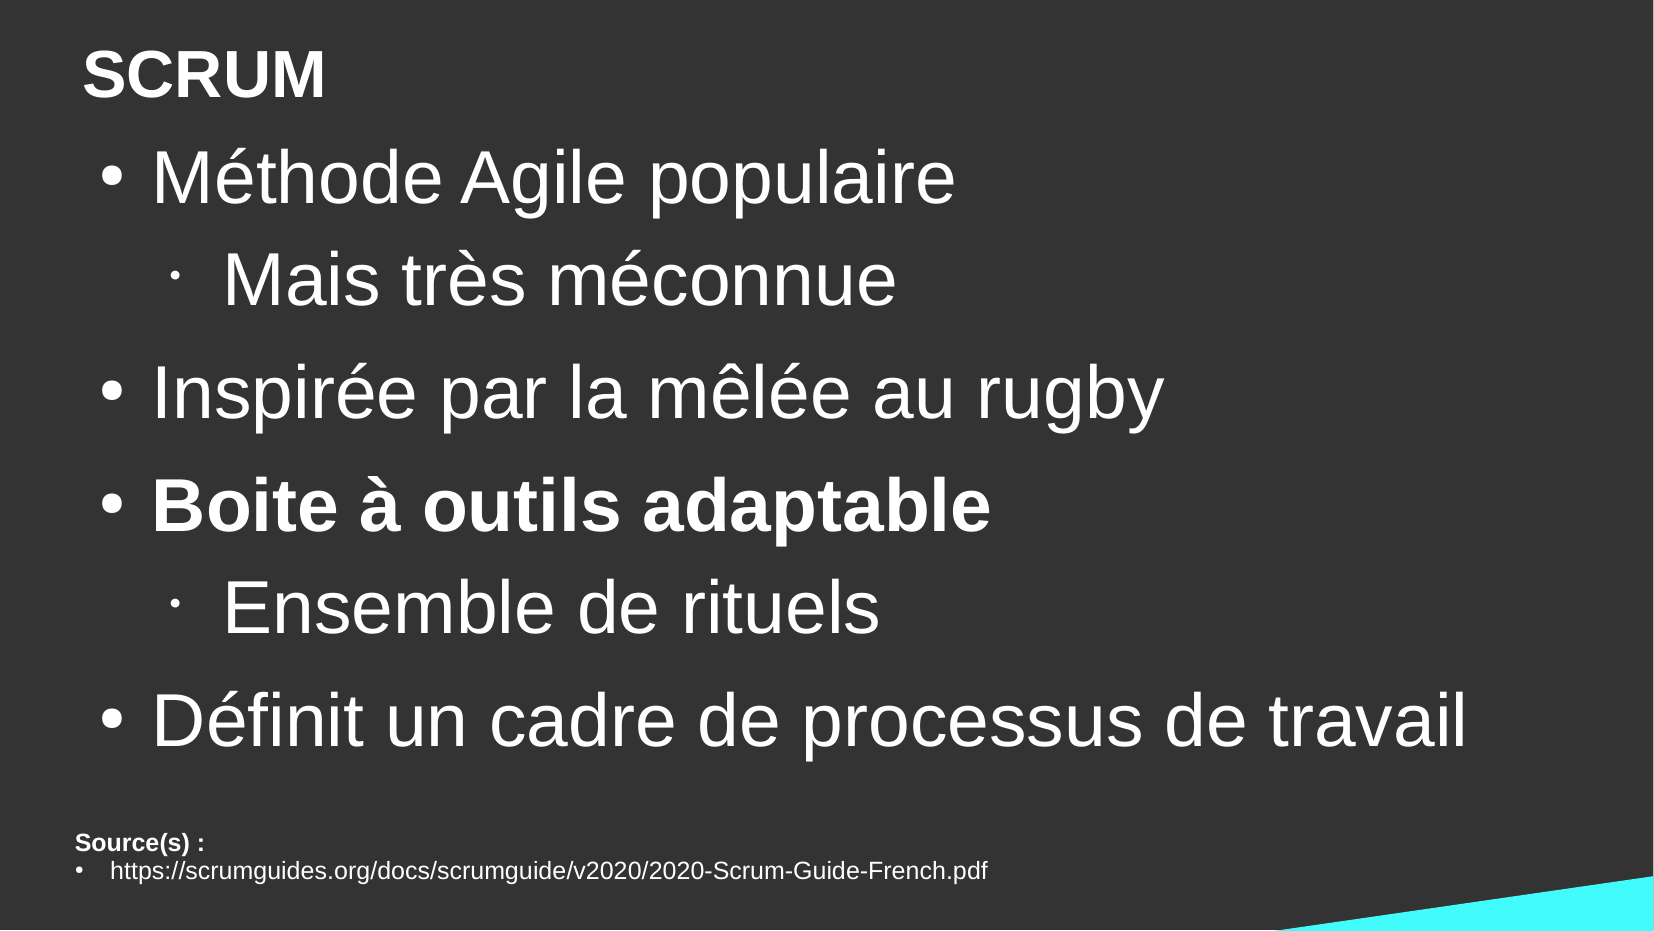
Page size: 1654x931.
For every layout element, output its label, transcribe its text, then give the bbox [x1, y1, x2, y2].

title SCRUM [82, 37, 1571, 122]
text_box [1273, 876, 1654, 931]
list Méthode Agile populaire Mais très méconnue Inspirée par la mêlée au rugby Boite à outils adaptable Ensemble de rituels Définit un cadre de processus de travail [80, 135, 1620, 777]
text_box Source(s) : https://scrumguides.org/docs/scrumguide/v2020/2020-Scrum-Guide-French.pdf [60, 821, 1546, 921]
